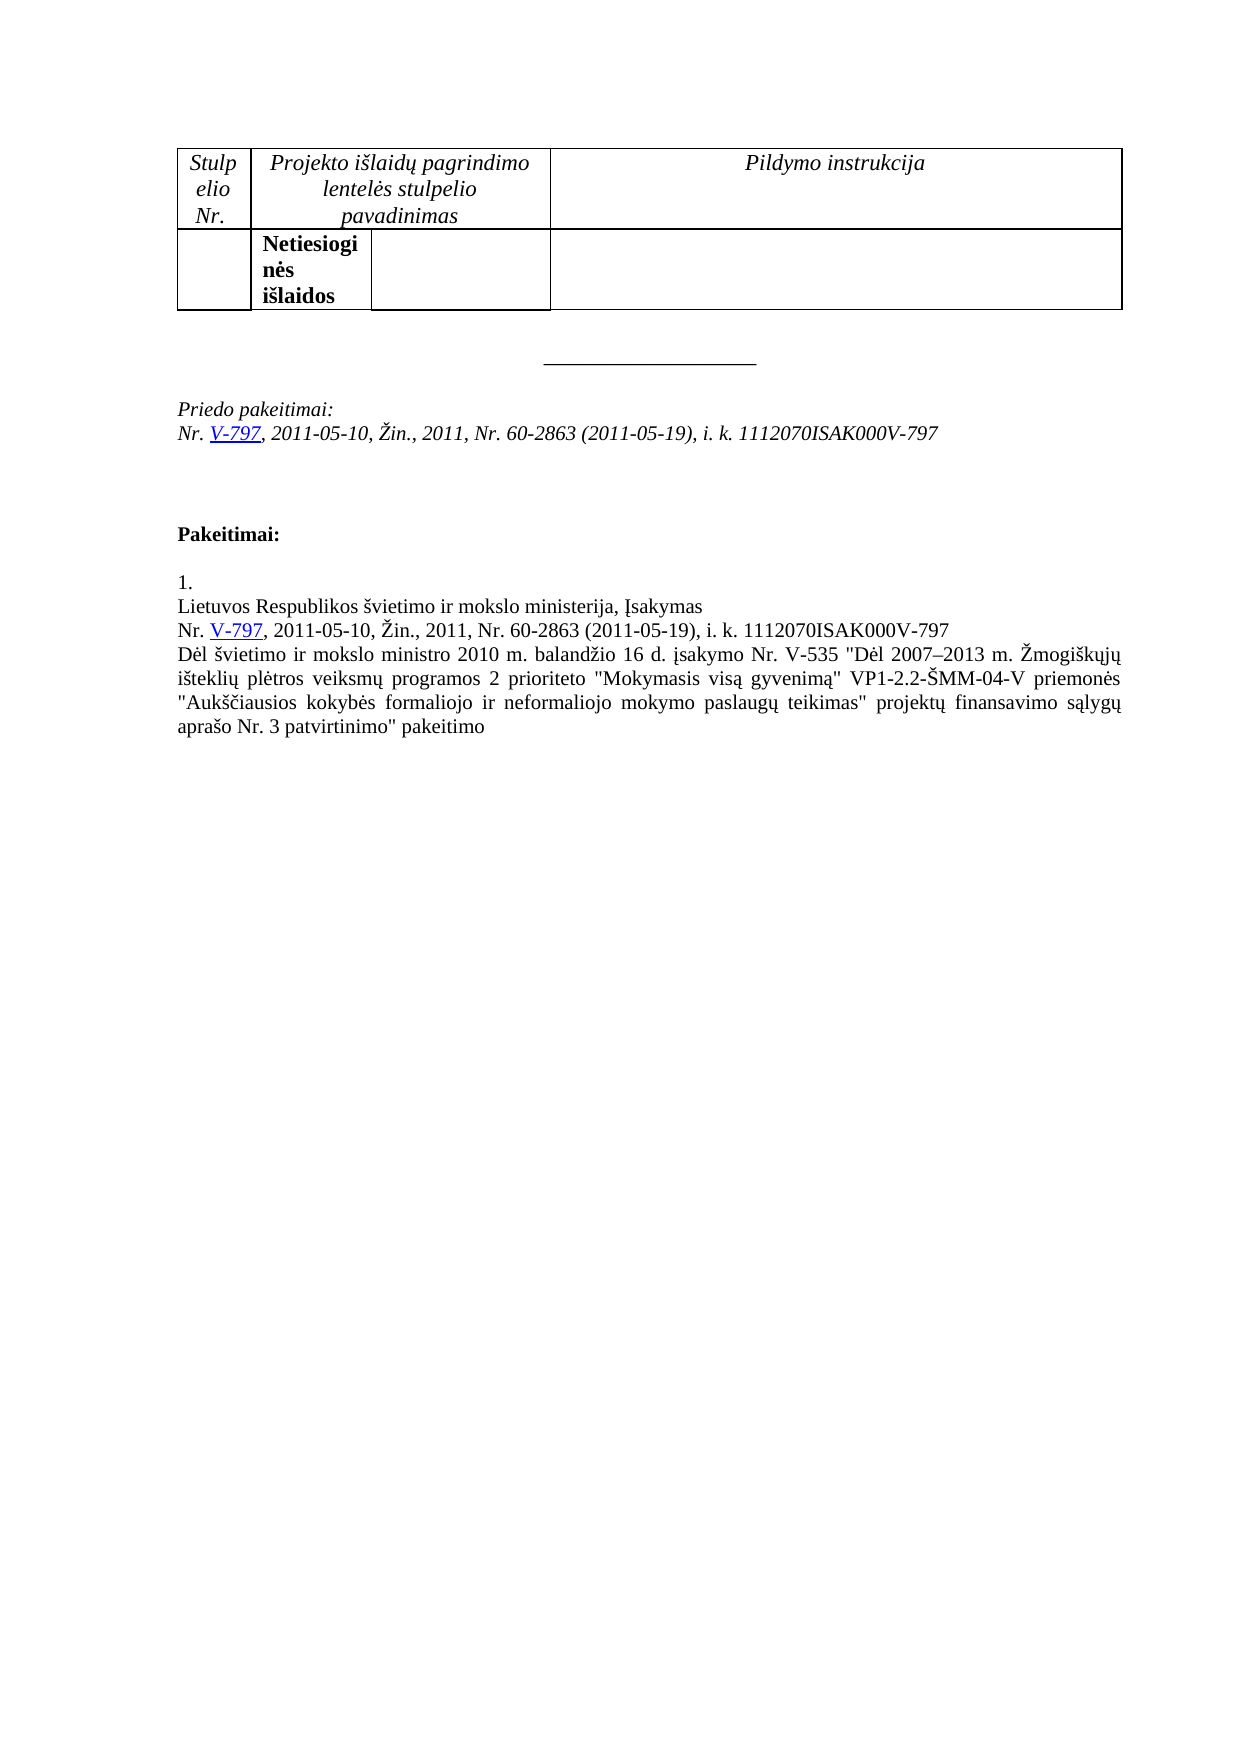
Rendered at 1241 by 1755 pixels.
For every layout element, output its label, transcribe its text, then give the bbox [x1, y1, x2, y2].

table_header Pildymo instrukcija [551, 149, 1121, 228]
text Priedo pakeitimai: [177, 397, 1122, 421]
text Lietuvos Respublikos švietimo ir mokslo ministerija, Įsakymas [177, 594, 1122, 618]
text 1. [177, 570, 1122, 594]
table_header Stulpelio Nr. [178, 149, 250, 228]
text Nr. V-797, 2011-05-10, Žin., 2011, Nr. 60-2863 (2011-05-19), i. k. 1112070ISAK000V-797 [177, 618, 1122, 642]
text Dėl švietimo ir mokslo ministro 2010 m. balandžio 16 d. įsakymo Nr. V-535 "Dėl 2007–2013 m. Žmogiškųjų išteklių plėtros veiksmų programos 2 prioriteto "Mokymasis visą gyvenimą" VP1-2.2-ŠMM-04-V priemonės "Aukščiausios kokybės formaliojo ir neformaliojo mokymo paslaugų teikimas" projektų finansavimo sąlygų aprašo Nr. 3 patvirtinimo" pakeitimo [177, 642, 1122, 738]
table_cell [372, 230, 550, 309]
text Nr. V-797, 2011-05-10, Žin., 2011, Nr. 60-2863 (2011-05-19), i. k. 1112070ISAK000V-797 [177, 421, 1122, 445]
table_cell Netiesioginės išlaidos [252, 230, 371, 309]
table_header Projekto išlaidų pagrindimo lentelės stulpelio pavadinimas [252, 149, 550, 228]
table_cell [551, 230, 1121, 309]
table_cell [178, 230, 250, 309]
text _________________ [177, 339, 1122, 368]
text Pakeitimai: [177, 522, 1122, 546]
